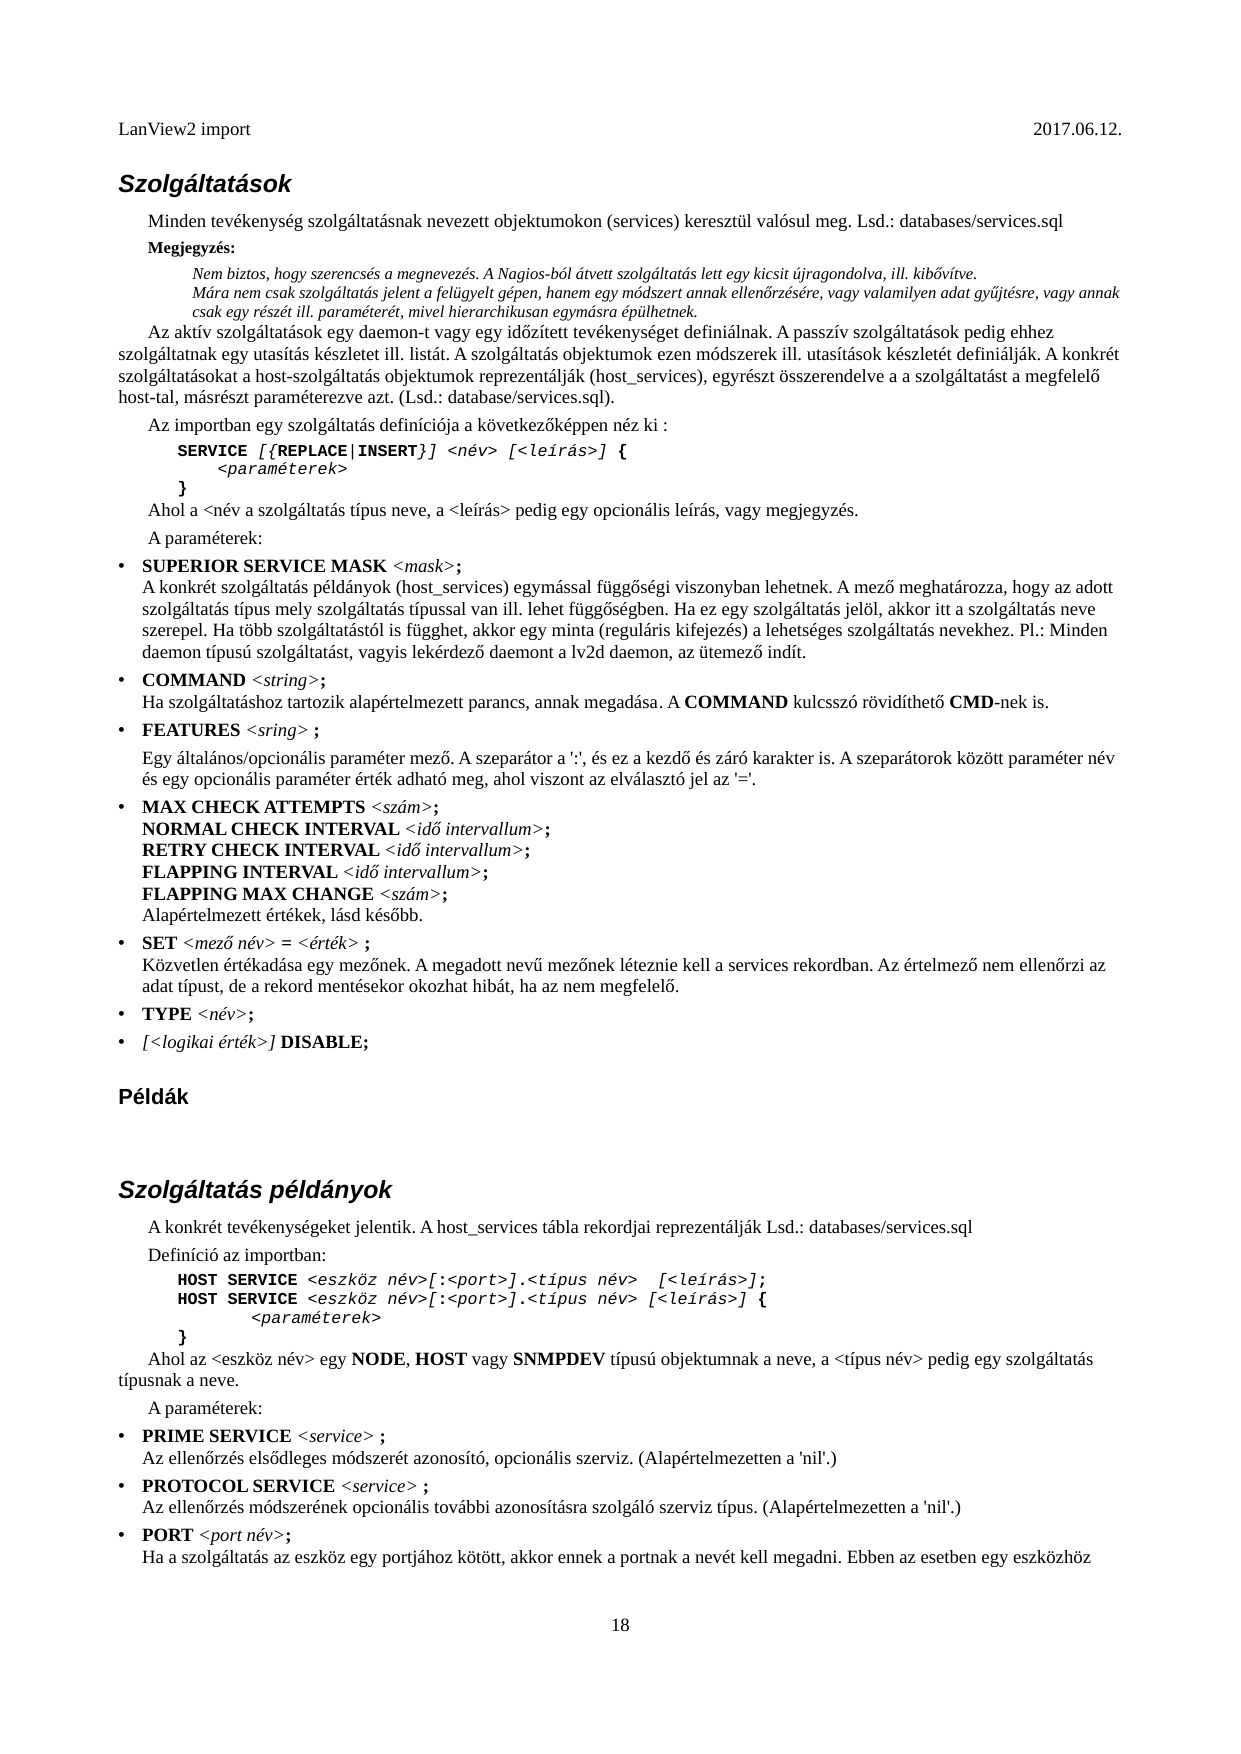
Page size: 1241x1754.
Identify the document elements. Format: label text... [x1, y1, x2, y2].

text Az importban egy szolgáltatás definíciója a következőképpen néz ki : [118, 414, 1122, 436]
text A paraméterek: [118, 1397, 1122, 1418]
text Minden tevékenység szolgáltatásnak nevezett objektumokon (services) keresztül valósul meg. Lsd.: databases/services.sql [118, 210, 1122, 232]
text } [177, 480, 1122, 499]
list MAX CHECK ATTEMPTS <szám>; NORMAL CHECK INTERVAL <idő intervallum>; RETRY CHECK INTERVAL <idő intervallum>; FLAPPING INTERVAL <idő intervallum>; FLAPPING MAX CHANGE <szám>; Alapértelmezett értékek, lásd később. [118, 796, 1122, 926]
text Mára nem csak szolgáltatás jelent a felügyelt gépen, hanem egy módszert annak ellenőrzésére, vagy valamilyen adat gyűjtésre, vagy annak csak egy részét ill. paraméterét, mivel hierarchikusan egymásra épülhetnek. [192, 283, 1122, 321]
text A konkrét tevékenységeket jelentik. A host_services tábla rekordjai reprezentálják Lsd.: databases/services.sql [118, 1216, 1122, 1237]
text Megjegyzés: [118, 238, 1122, 257]
list SET <mező név> = <érték> ; Közvetlen értékadása egy mezőnek. A megadott nevű mezőnek léteznie kell a services rekordban. Az értelmező nem ellenőrzi az adat típust, de a rekord mentésekor okozhat hibát, ha az nem megfelelő. [118, 932, 1122, 997]
text } [177, 1328, 1122, 1347]
text Definíció az importban: [118, 1244, 1122, 1266]
text <paraméterek> [177, 1310, 1122, 1328]
text SERVICE [{REPLACE|INSERT}] <név> [<leírás>] { [177, 442, 1122, 461]
text A paraméterek: [118, 527, 1122, 548]
list FEATURES <sring> ; [118, 718, 1122, 740]
text Ahol a <név a szolgáltatás típus neve, a <leírás> pedig egy opcionális leírás, vagy megjegyzés. [118, 499, 1122, 520]
list TYPE <név>; [118, 1003, 1122, 1025]
subtitle Szolgáltatás példányok [118, 1175, 1122, 1203]
text HOST SERVICE <eszköz név>[:<port>].<típus név> [<leírás>]; [177, 1272, 1122, 1291]
subtitle Példák [118, 1084, 1122, 1109]
list [<logikai érték>] DISABLE; [118, 1031, 1122, 1053]
subtitle Szolgáltatások [118, 169, 1122, 198]
list PROTOCOL SERVICE <service> ; Az ellenőrzés módszerének opcionális további azonosításra szolgáló szerviz típus. (Alapértelmezetten a 'nil'.) [118, 1474, 1122, 1518]
list PORT <port név>; Ha a szolgáltatás az eszköz egy portjához kötött, akkor ennek a portnak a nevét kell megadni. Ebben az esetben egy eszközhöz [118, 1524, 1122, 1567]
text HOST SERVICE <eszköz név>[:<port>].<típus név> [<leírás>] { [177, 1291, 1122, 1310]
text Az aktív szolgáltatások egy daemon-t vagy egy időzített tevékenységet definiálnak. A passzív szolgáltatások pedig ehhez szolgáltatnak egy utasítás készletet ill. listát. A szolgáltatás objektumok ezen módszerek ill. utasítások készletét definiálják. A konkrét szolgáltatásokat a host-szolgáltatás objektumok reprezentálják (host_services), egyrészt összerendelve a a szolgáltatást a megfelelő host-tal, másrészt paraméterezve azt. (Lsd.: database/services.sql). [118, 321, 1122, 408]
list COMMAND <string>; Ha szolgáltatáshoz tartozik alapértelmezett parancs, annak megadása. A COMMAND kulcsszó rövidíthető CMD-nek is. [118, 669, 1122, 712]
list Egy általános/opcionális paraméter mező. A szeparátor a ':', és ez a kezdő és záró karakter is. A szeparátorok között paraméter név és egy opcionális paraméter érték adható meg, ahol viszont az elválasztó jel az '='. [118, 747, 1122, 790]
text Ahol az <eszköz név> egy NODE, HOST vagy SNMPDEV típusú objektumnak a neve, a <típus név> pedig egy szolgáltatás típusnak a neve. [118, 1347, 1122, 1391]
list PRIME SERVICE <service> ; Az ellenőrzés elsődleges módszerét azonosító, opcionális szerviz. (Alapértelmezetten a 'nil'.) [118, 1425, 1122, 1468]
text Nem biztos, hogy szerencsés a megnevezés. A Nagios-ból átvett szolgáltatás lett egy kicsit újragondolva, ill. kibővítve. [192, 264, 1122, 283]
list SUPERIOR SERVICE MASK <mask>; A konkrét szolgáltatás példányok (host_services) egymással függőségi viszonyban lehetnek. A mező meghatározza, hogy az adott szolgáltatás típus mely szolgáltatás típussal van ill. lehet függőségben. Ha ez egy szolgáltatás jelöl, akkor itt a szolgáltatás neve szerepel. Ha több szolgáltatástól is függhet, akkor egy minta (reguláris kifejezés) a lehetséges szolgáltatás nevekhez. Pl.: Minden daemon típusú szolgáltatást, vagyis lekérdező daemont a lv2d daemon, az ütemező indít. [118, 555, 1122, 662]
text <paraméterek> [177, 461, 1122, 480]
